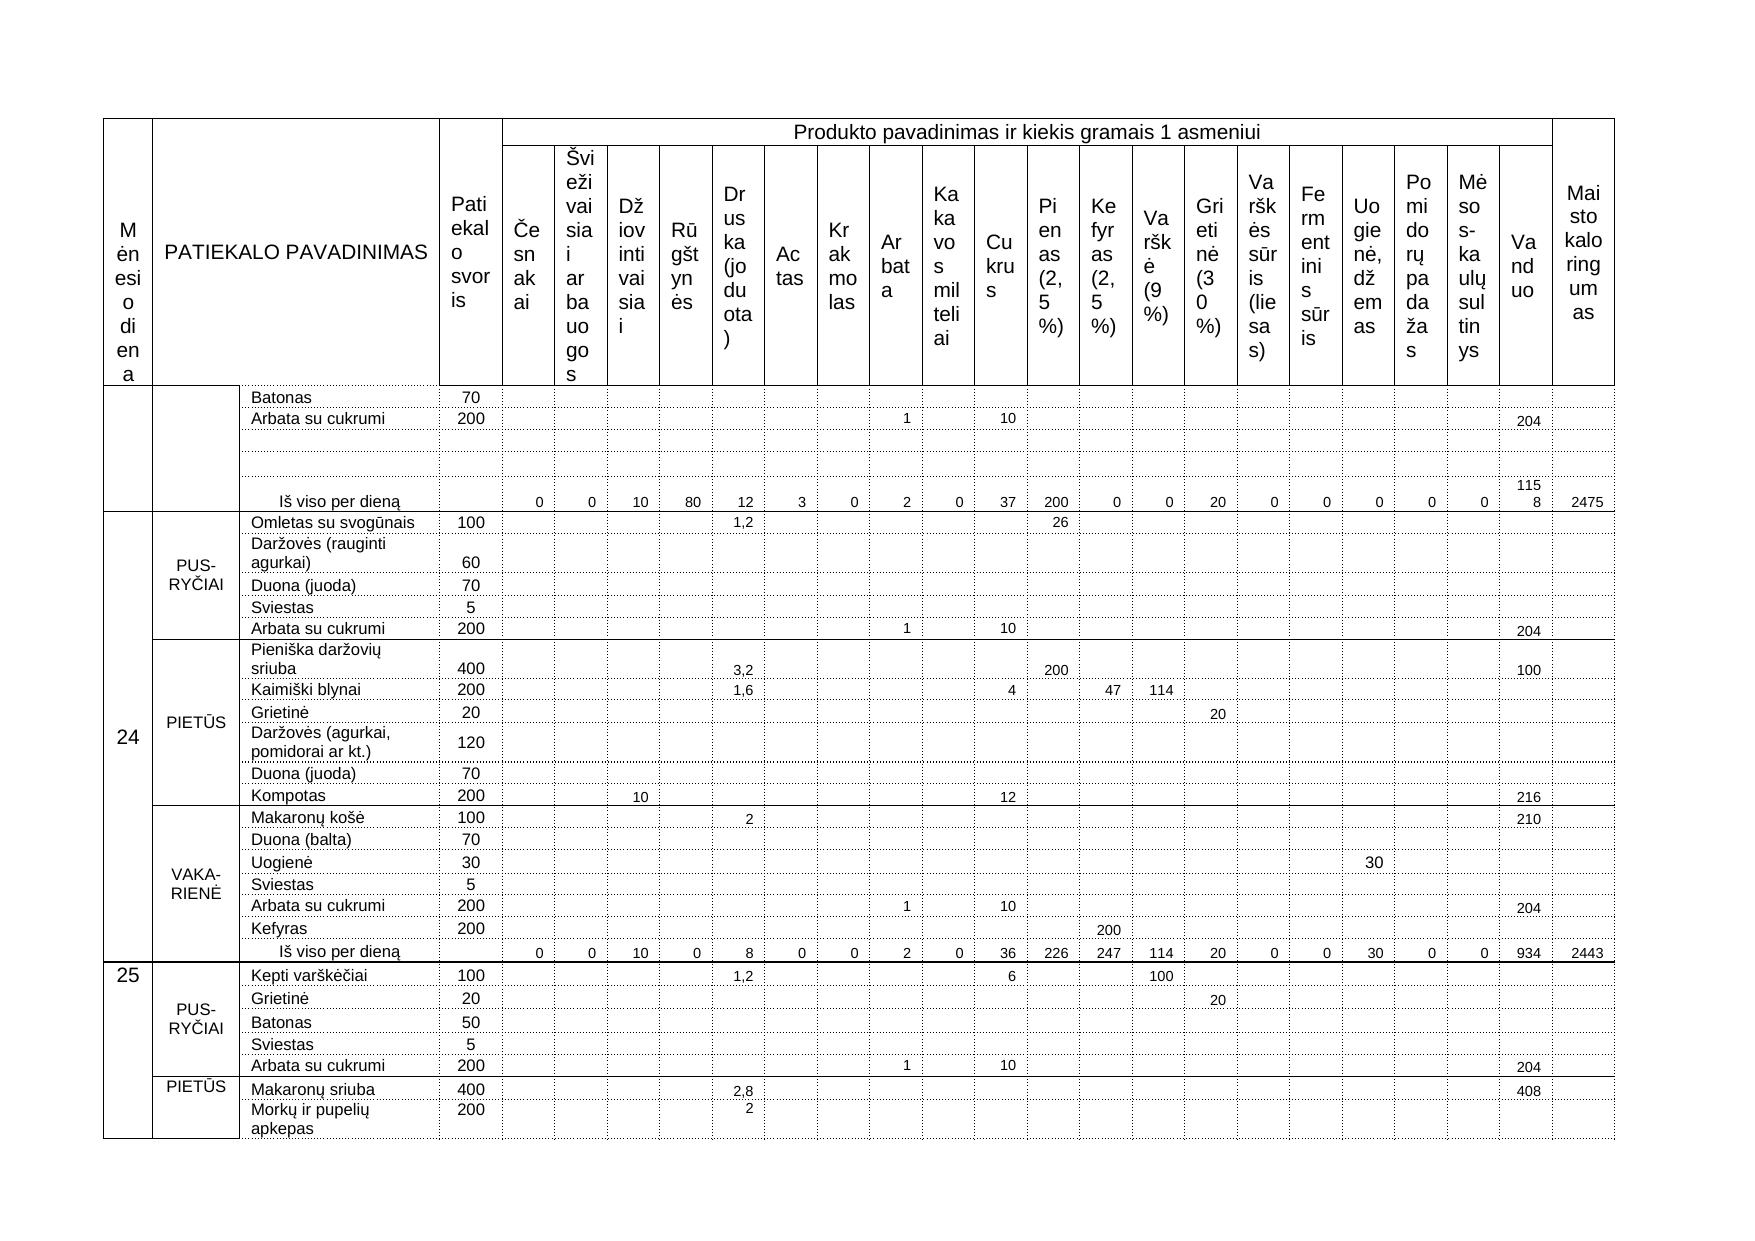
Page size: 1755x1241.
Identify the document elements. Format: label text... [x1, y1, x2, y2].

table_cell Rūgštynės [660, 146, 712, 385]
table_header PATIEKALO PAVADINIMAS [153, 119, 439, 385]
table_cell Actas [765, 146, 817, 385]
table_cell Česnakai [503, 146, 554, 385]
table_cell Grietinė (30 %) [1185, 146, 1237, 385]
table_cell Vanduo [1500, 146, 1552, 385]
table_header Patiekalo svoris [440, 119, 502, 385]
table_cell Švieži vaisiai arba uogos [555, 146, 607, 385]
table_cell Džiovinti vaisiai [608, 146, 659, 385]
table_cell Uogienė, džemas [1343, 146, 1394, 385]
table_cell Mėsos-kaulų sultinys [1448, 146, 1499, 385]
table_cell Pienas (2,5 %) [1028, 146, 1079, 385]
table_cell Krakmolas [818, 146, 869, 385]
table_cell Arbata [870, 146, 922, 385]
table_cell Kefyras (2,5 %) [1080, 146, 1132, 385]
table_cell Kakavos milteliai [923, 146, 974, 385]
table_cell Druska (joduota) [713, 146, 764, 385]
table_cell Fermentinis sūris [1290, 146, 1342, 385]
table_cell Varškė (9 %) [1133, 146, 1184, 385]
table_cell Cukrus [975, 146, 1027, 385]
table_header Mėnesio diena [104, 119, 152, 385]
table_cell Varškės sūris (liesas) [1238, 146, 1289, 385]
table_header Maisto kaloringumas [1553, 119, 1614, 385]
table_header Produkto pavadinimas ir kiekis gramais 1 asmeniui [503, 119, 1552, 145]
table_cell Pomidorų padažas [1395, 146, 1447, 385]
